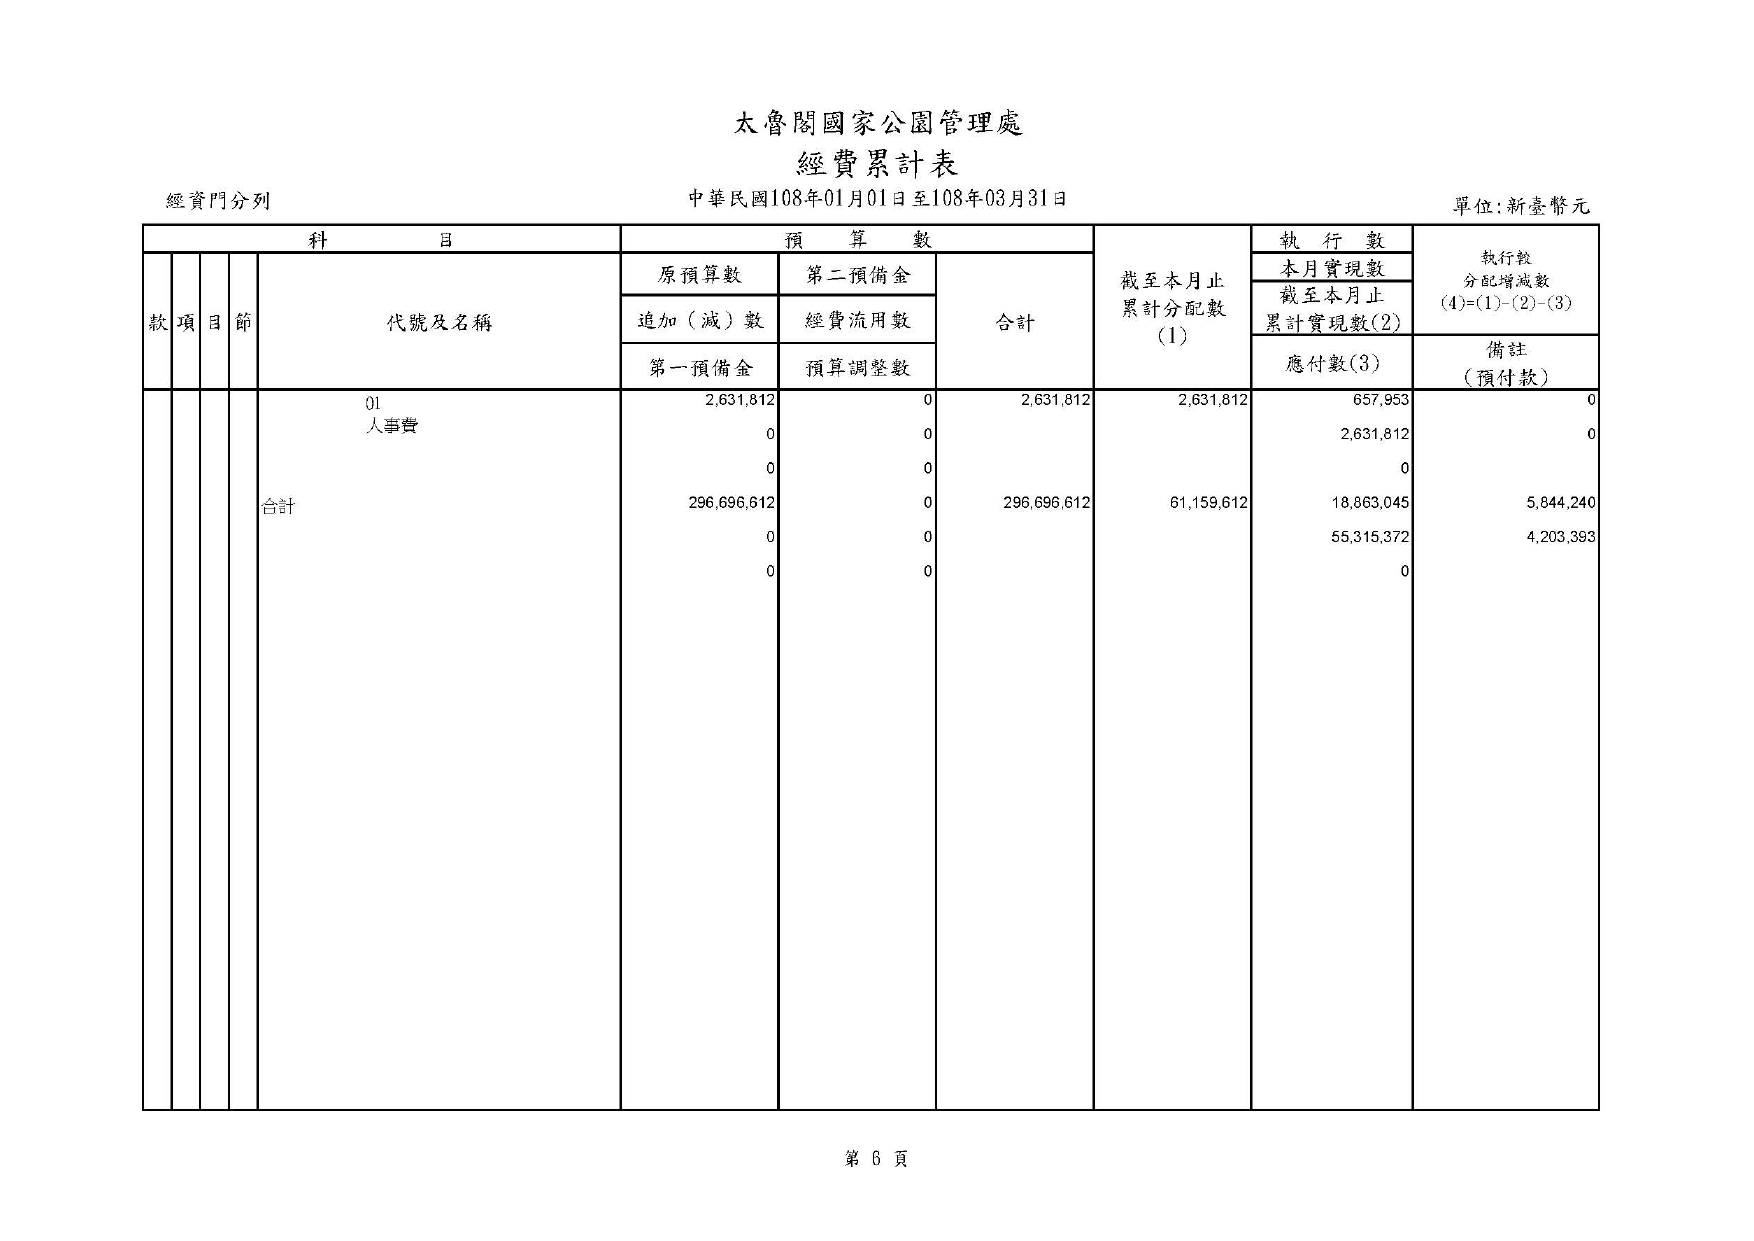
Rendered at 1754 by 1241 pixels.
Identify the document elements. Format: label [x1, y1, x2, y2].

picture [59, 59, 1695, 1216]
